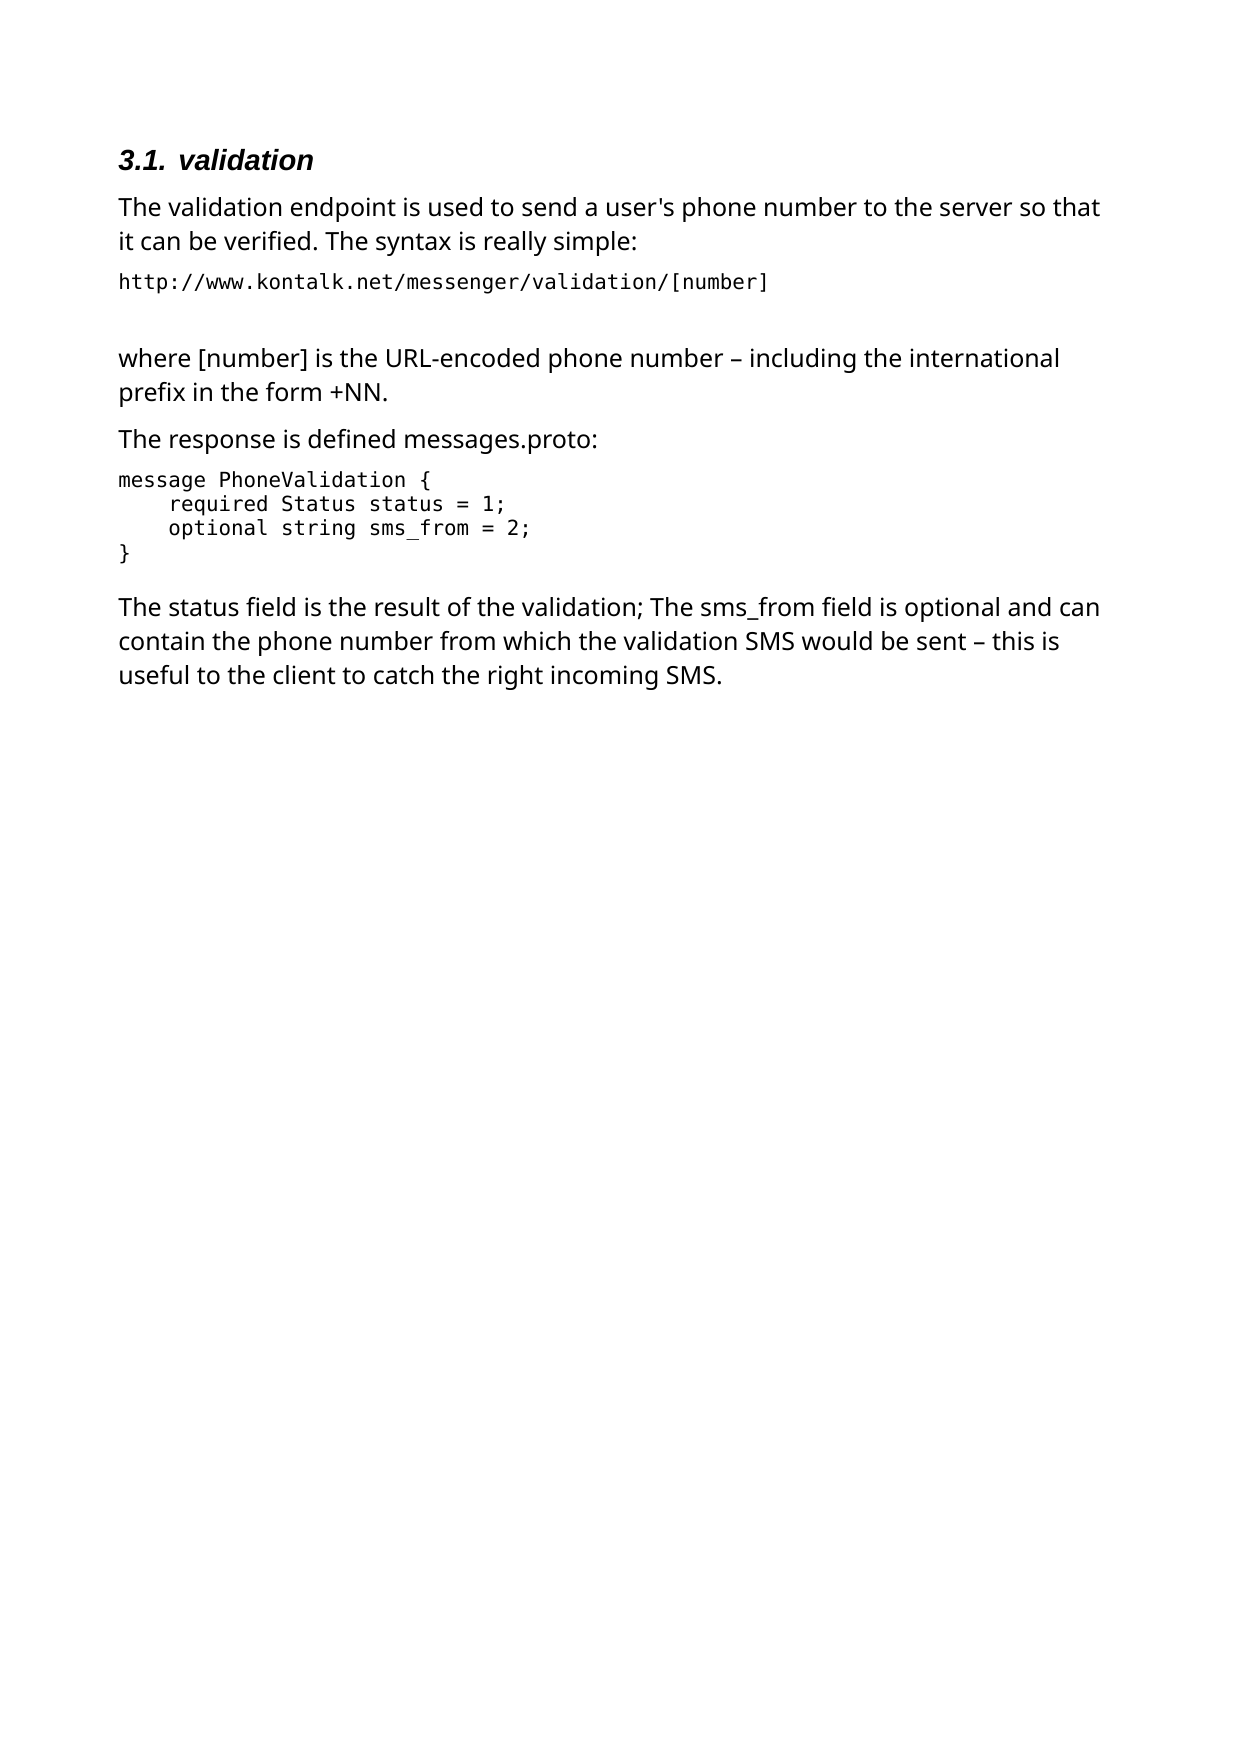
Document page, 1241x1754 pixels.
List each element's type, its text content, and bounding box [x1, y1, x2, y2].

text optional string sms_from = 2; [118, 516, 1122, 541]
text required Status status = 1; [118, 492, 1122, 516]
text The response is defined messages.proto: [118, 421, 1122, 455]
text message PhoneValidation { [118, 468, 1122, 492]
text The validation endpoint is used to send a user's phone number to the server so that it can be verified. The syntax is really simple: [118, 189, 1122, 257]
text The status field is the result of the validation; The sms_from field is optional and can contain the phone number from which the validation SMS would be sent – this is useful to the client to catch the right incoming SMS. [118, 589, 1122, 691]
subtitle validation [118, 143, 1122, 177]
text } [118, 541, 1122, 565]
text http://www.kontalk.net/messenger/validation/[number] [118, 270, 1122, 294]
text where [number] is the URL-encoded phone number – including the international prefix in the form +NN. [118, 341, 1122, 409]
